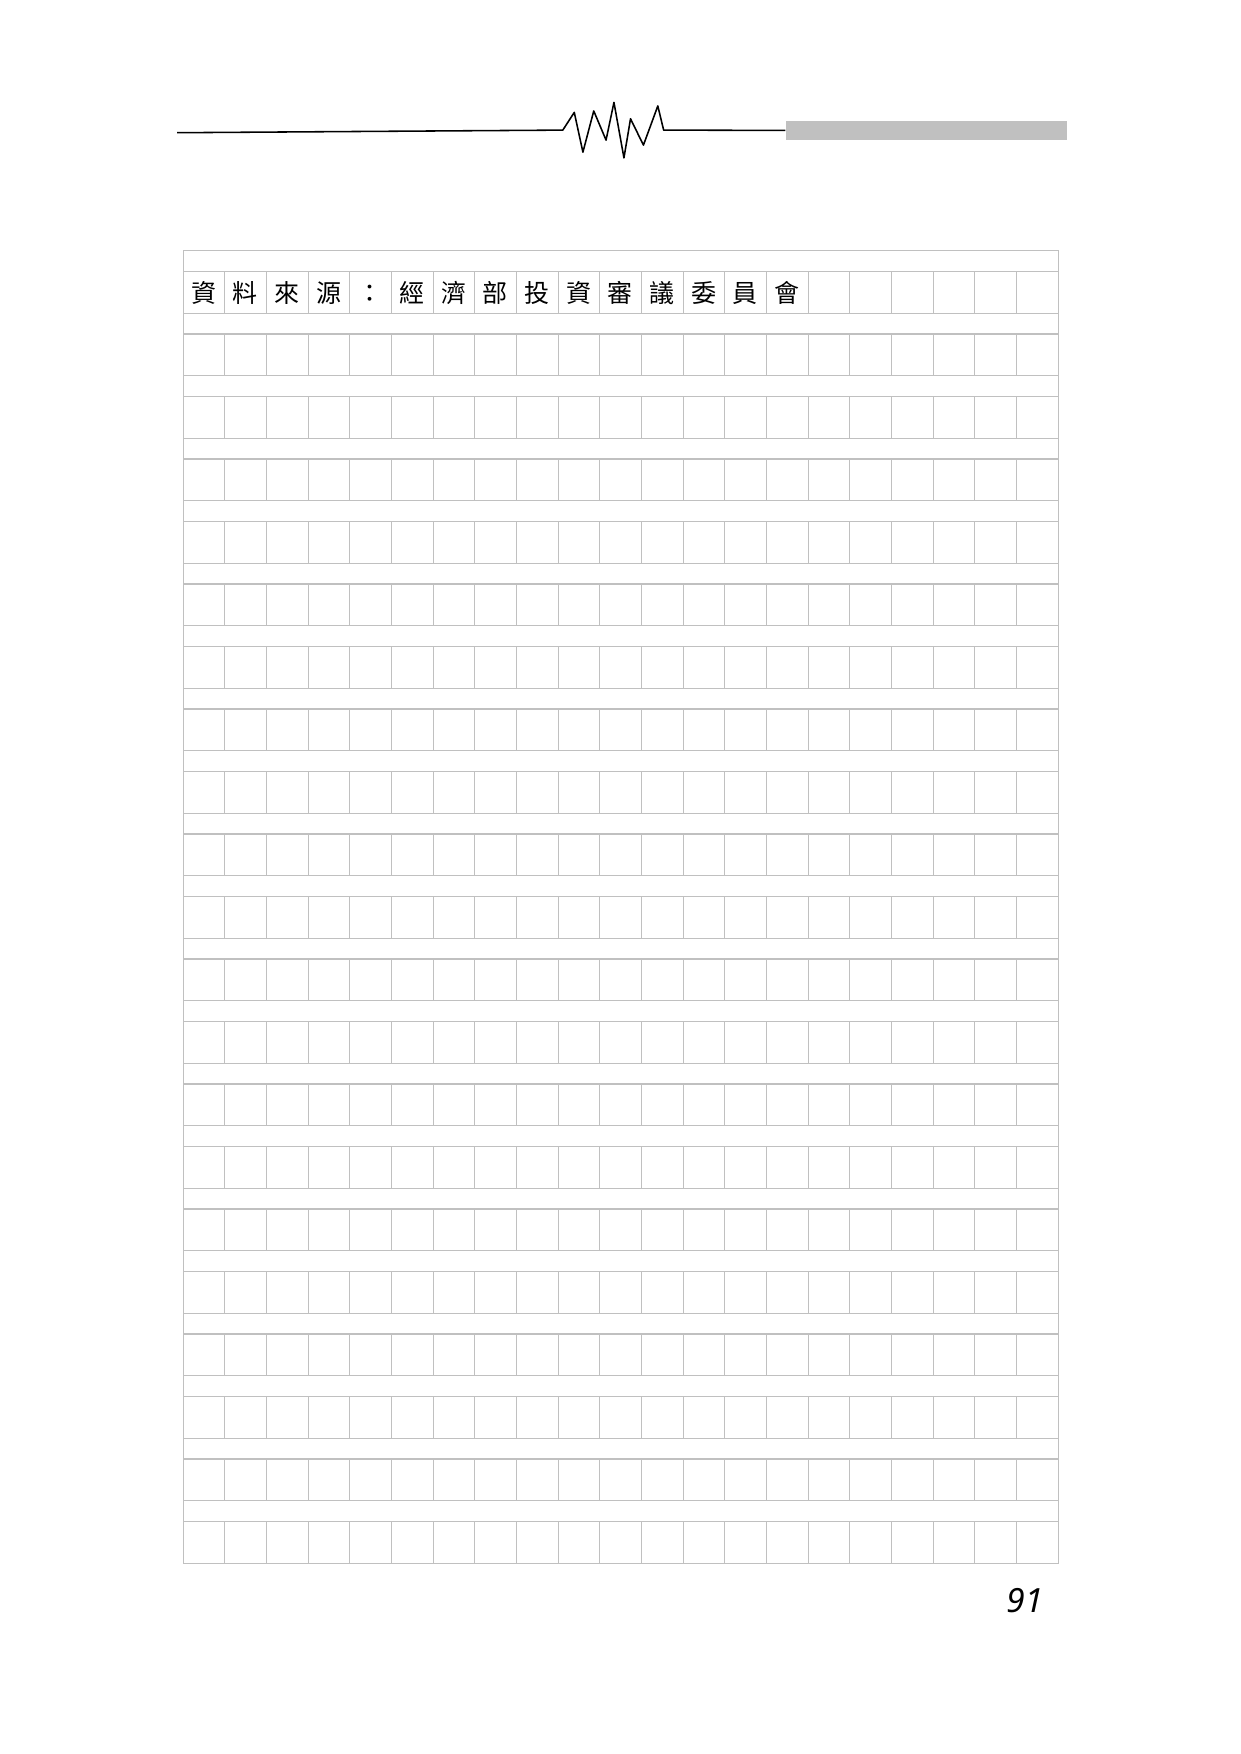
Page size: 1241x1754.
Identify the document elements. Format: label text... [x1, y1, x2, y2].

text 源 [309, 272, 349, 313]
text 資 [559, 272, 599, 313]
text [934, 272, 974, 313]
text 濟 [434, 272, 474, 313]
text 資 [184, 272, 224, 313]
text 經 [392, 272, 433, 313]
text [1017, 272, 1058, 313]
text ： [350, 272, 391, 313]
text 審 [600, 272, 641, 313]
text 委 [684, 272, 724, 313]
text 員 [725, 272, 766, 313]
text 部 [475, 272, 516, 313]
text [975, 272, 1016, 313]
text 料 [225, 272, 266, 313]
text 來 [267, 272, 308, 313]
text [809, 272, 849, 313]
text 議 [642, 272, 683, 313]
text 會 [767, 272, 808, 313]
text [184, 251, 1058, 271]
text 投 [517, 272, 558, 313]
text [850, 272, 891, 313]
text [892, 272, 933, 313]
